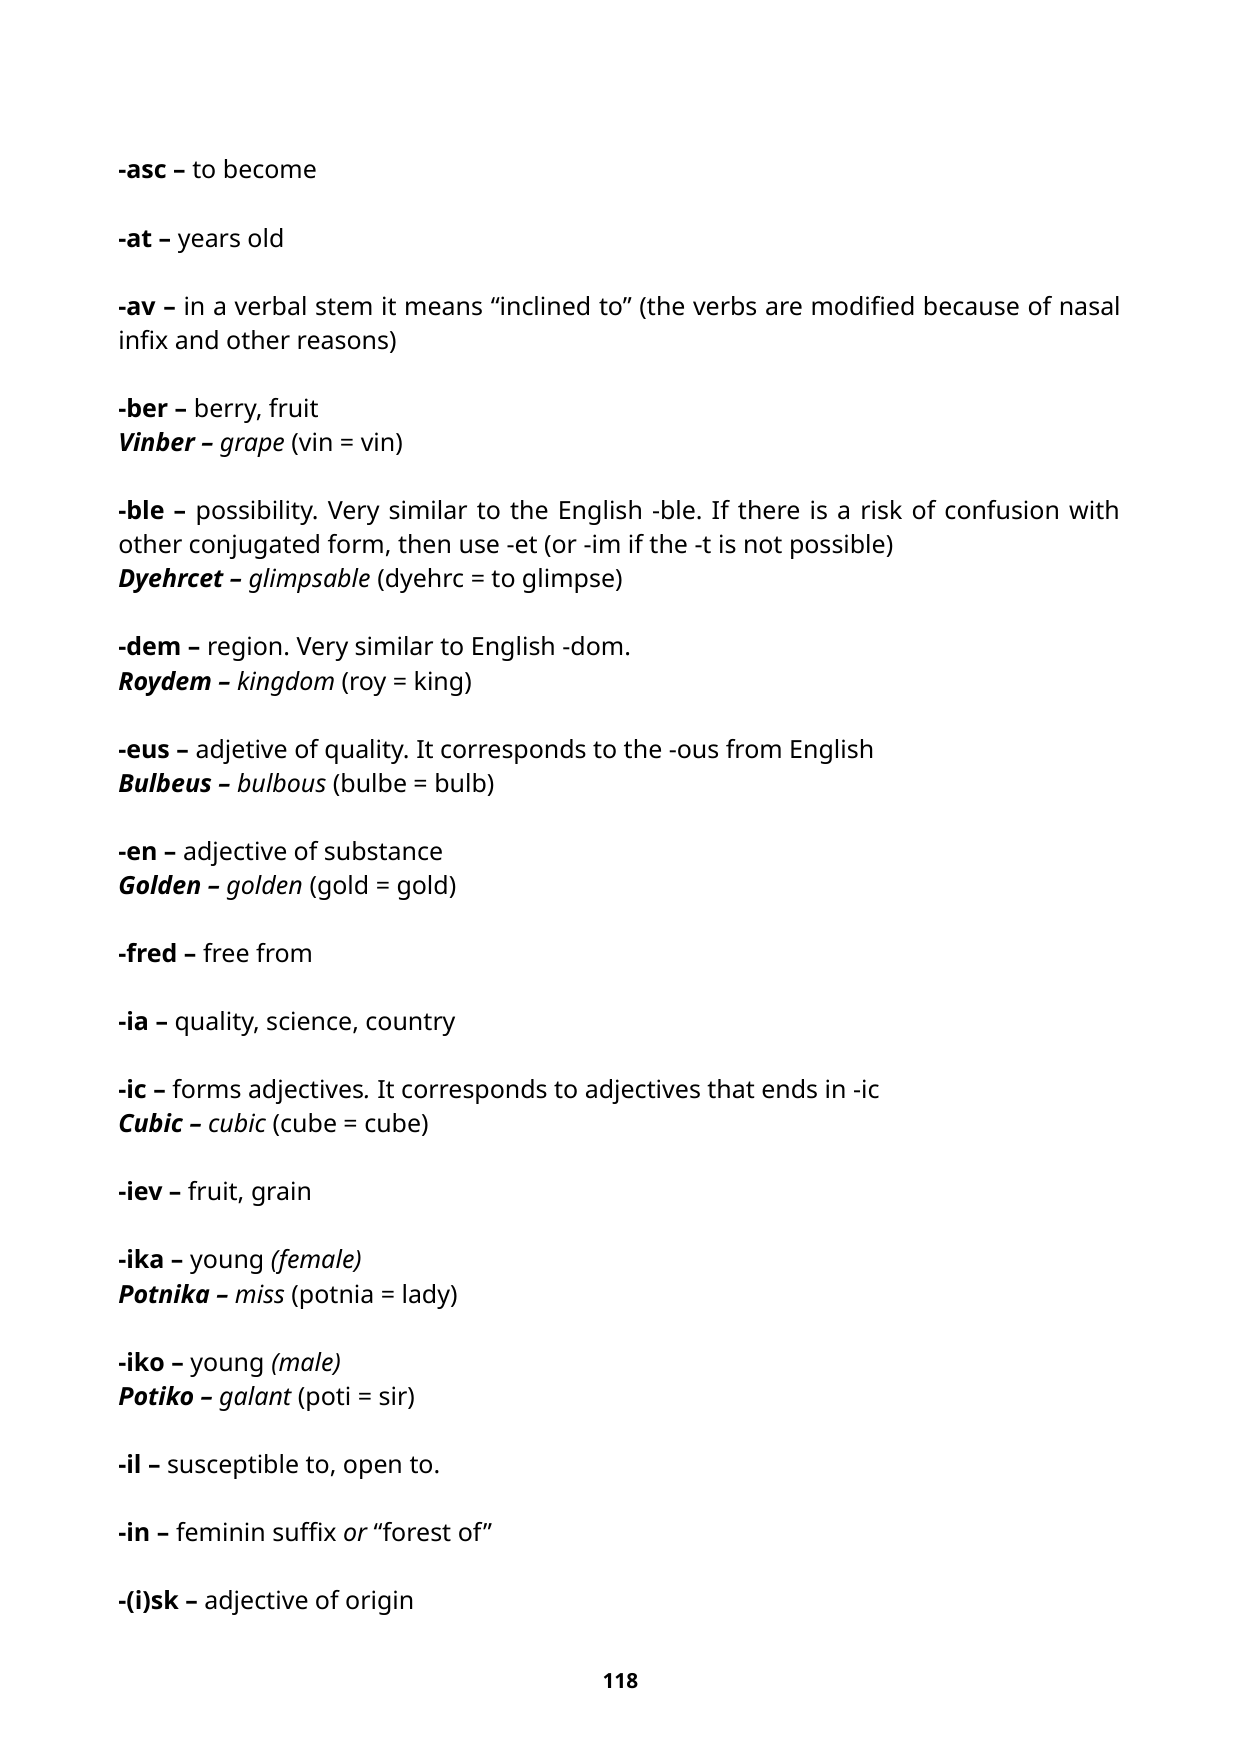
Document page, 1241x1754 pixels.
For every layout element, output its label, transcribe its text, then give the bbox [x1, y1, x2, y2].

text -fred – free from [118, 936, 1122, 970]
text -iev – fruit, grain [118, 1174, 1122, 1208]
text -ble – possibility. Very similar to the English -ble. If there is a risk of confusion with other conjugated form, then use -et (or -im if the -t is not possible) [118, 493, 1122, 561]
text -dem – region. Very similar to English -dom. [118, 629, 1122, 663]
text -il – susceptible to, open to. [118, 1447, 1122, 1481]
text -ber – berry, fruit [118, 391, 1122, 425]
text -en – adjective of substance [118, 833, 1122, 867]
text -eus – adjetive of quality. It corresponds to the -ous from English [118, 731, 1122, 765]
text -ic – forms adjectives. It corresponds to adjectives that ends in -ic [118, 1072, 1122, 1106]
text -ia – quality, science, country [118, 1004, 1122, 1038]
text Cubic – cubic (cube = cube) [118, 1106, 1122, 1140]
text Vinber – grape (vin = vin) [118, 425, 1122, 459]
text -(i)sk – adjective of origin [118, 1583, 1122, 1617]
text -av – in a verbal stem it means “inclined to” (the verbs are modified because of nasal infix and other reasons) [118, 288, 1122, 357]
text Potiko – galant (poti = sir) [118, 1378, 1122, 1412]
text Bulbeus – bulbous (bulbe = bulb) [118, 765, 1122, 799]
text -asc – to become [118, 152, 1122, 186]
text -in – feminin suffix or “forest of” [118, 1515, 1122, 1549]
text -iko – young (male) [118, 1344, 1122, 1378]
text Potnika – miss (potnia = lady) [118, 1276, 1122, 1310]
text -ika – young (female) [118, 1242, 1122, 1276]
text -at – years old [118, 220, 1122, 254]
text Dyehrcet – glimpsable (dyehrc = to glimpse) [118, 561, 1122, 595]
text Golden – golden (gold = gold) [118, 867, 1122, 902]
text Roydem – kingdom (roy = king) [118, 663, 1122, 697]
